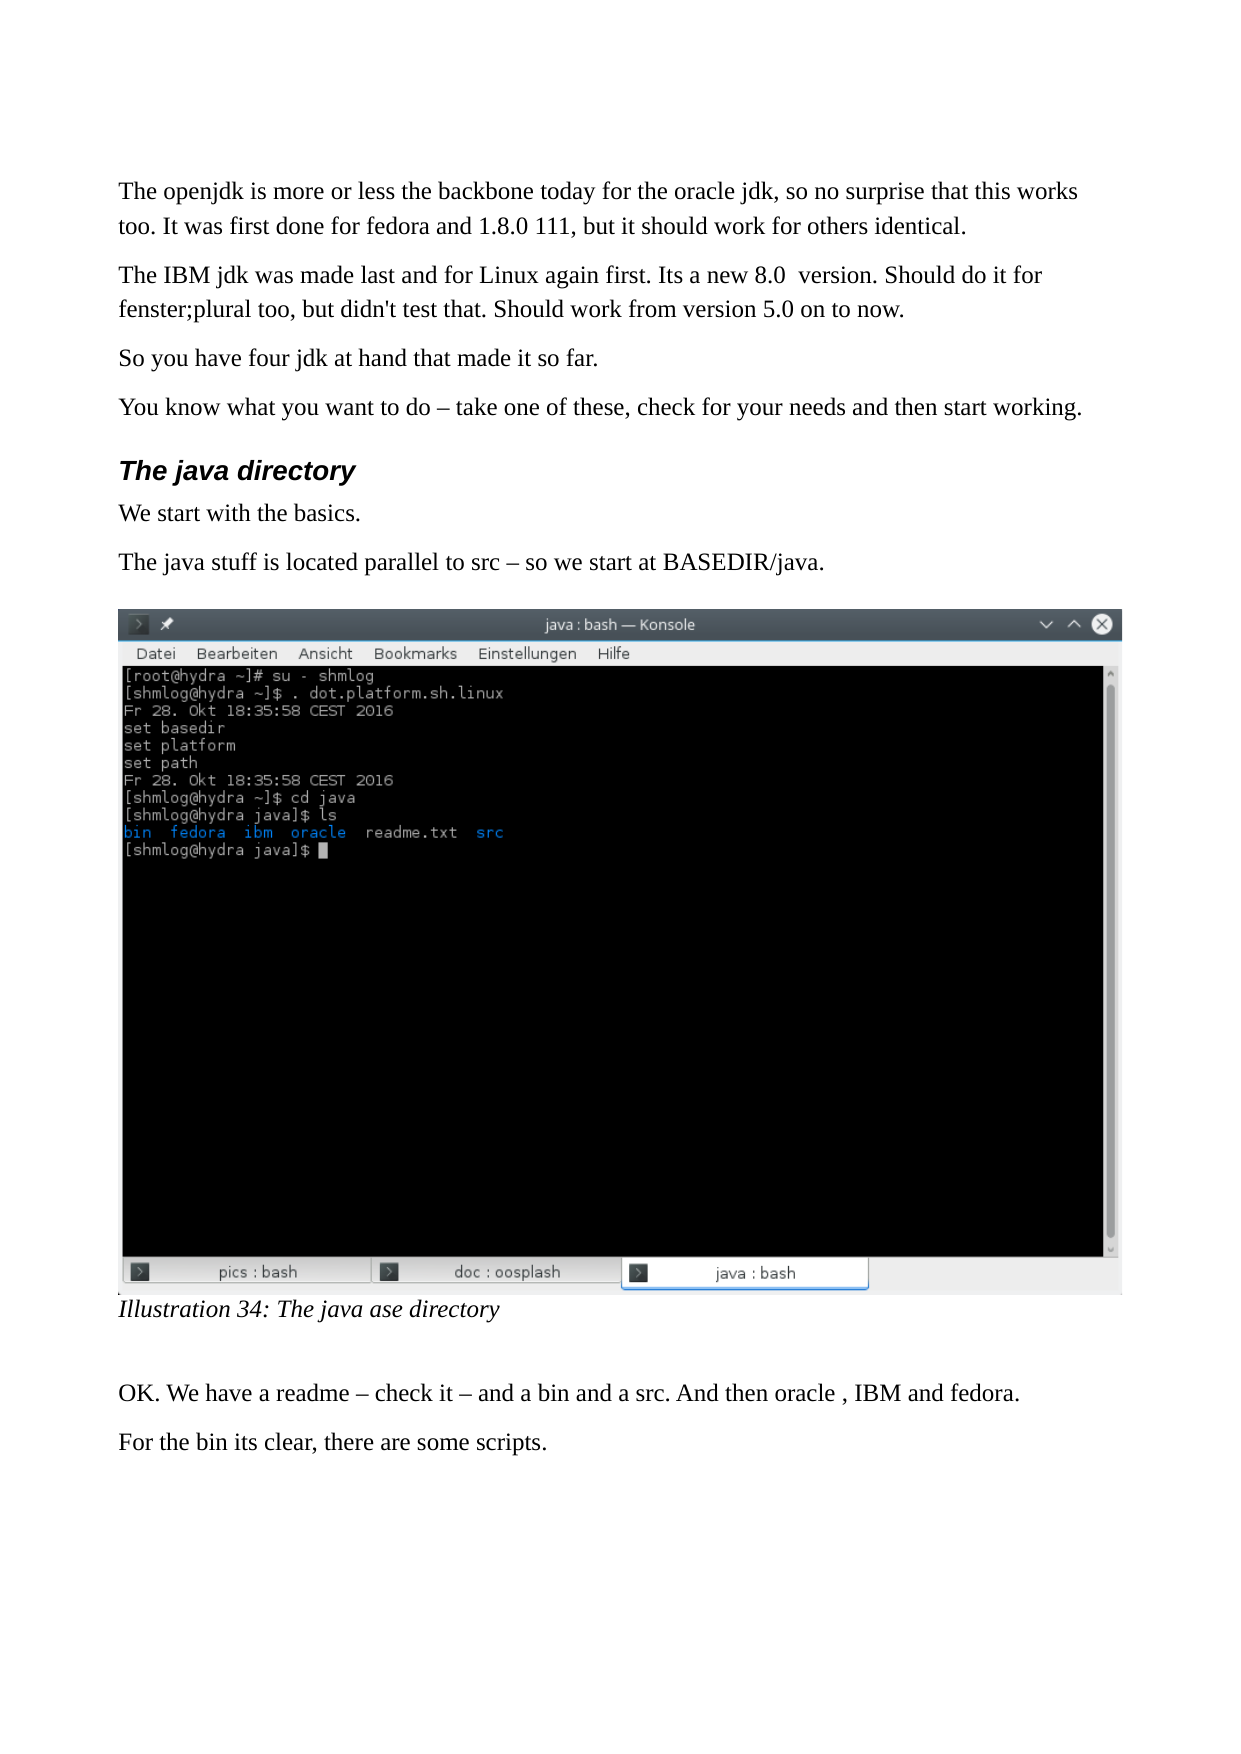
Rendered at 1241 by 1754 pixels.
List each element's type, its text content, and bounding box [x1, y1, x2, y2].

text The openjdk is more or less the backbone today for the oracle jdk, so no surprise that this works too. It was first done for fedora and 1.8.0 111, but it should work for others identical. [118, 176, 1122, 239]
text You know what you want to do – take one of these, check for your needs and then start working. [118, 392, 1122, 421]
text For the bin its clear, there are some scripts. [118, 1427, 1122, 1456]
text The IBM jdk was made last and for Linux again first. Its a new 8.0 version. Should do it for fenster;plural too, but didn't test that. Should work from version 5.0 on to now. [118, 260, 1122, 323]
text Illustration 34: The java ase directory [118, 1295, 1122, 1323]
text So you have four jdk at hand that made it so far. [118, 343, 1122, 372]
subtitle The java directory [118, 454, 1122, 486]
picture [118, 609, 1123, 1295]
text OK. We have a readme – check it – and a bin and a src. And then oracle , IBM and fedora. [118, 1378, 1122, 1407]
text We start with the basics. [118, 498, 1122, 527]
text The java stuff is located parallel to src – so we start at BASEDIR/java. [118, 547, 1122, 576]
